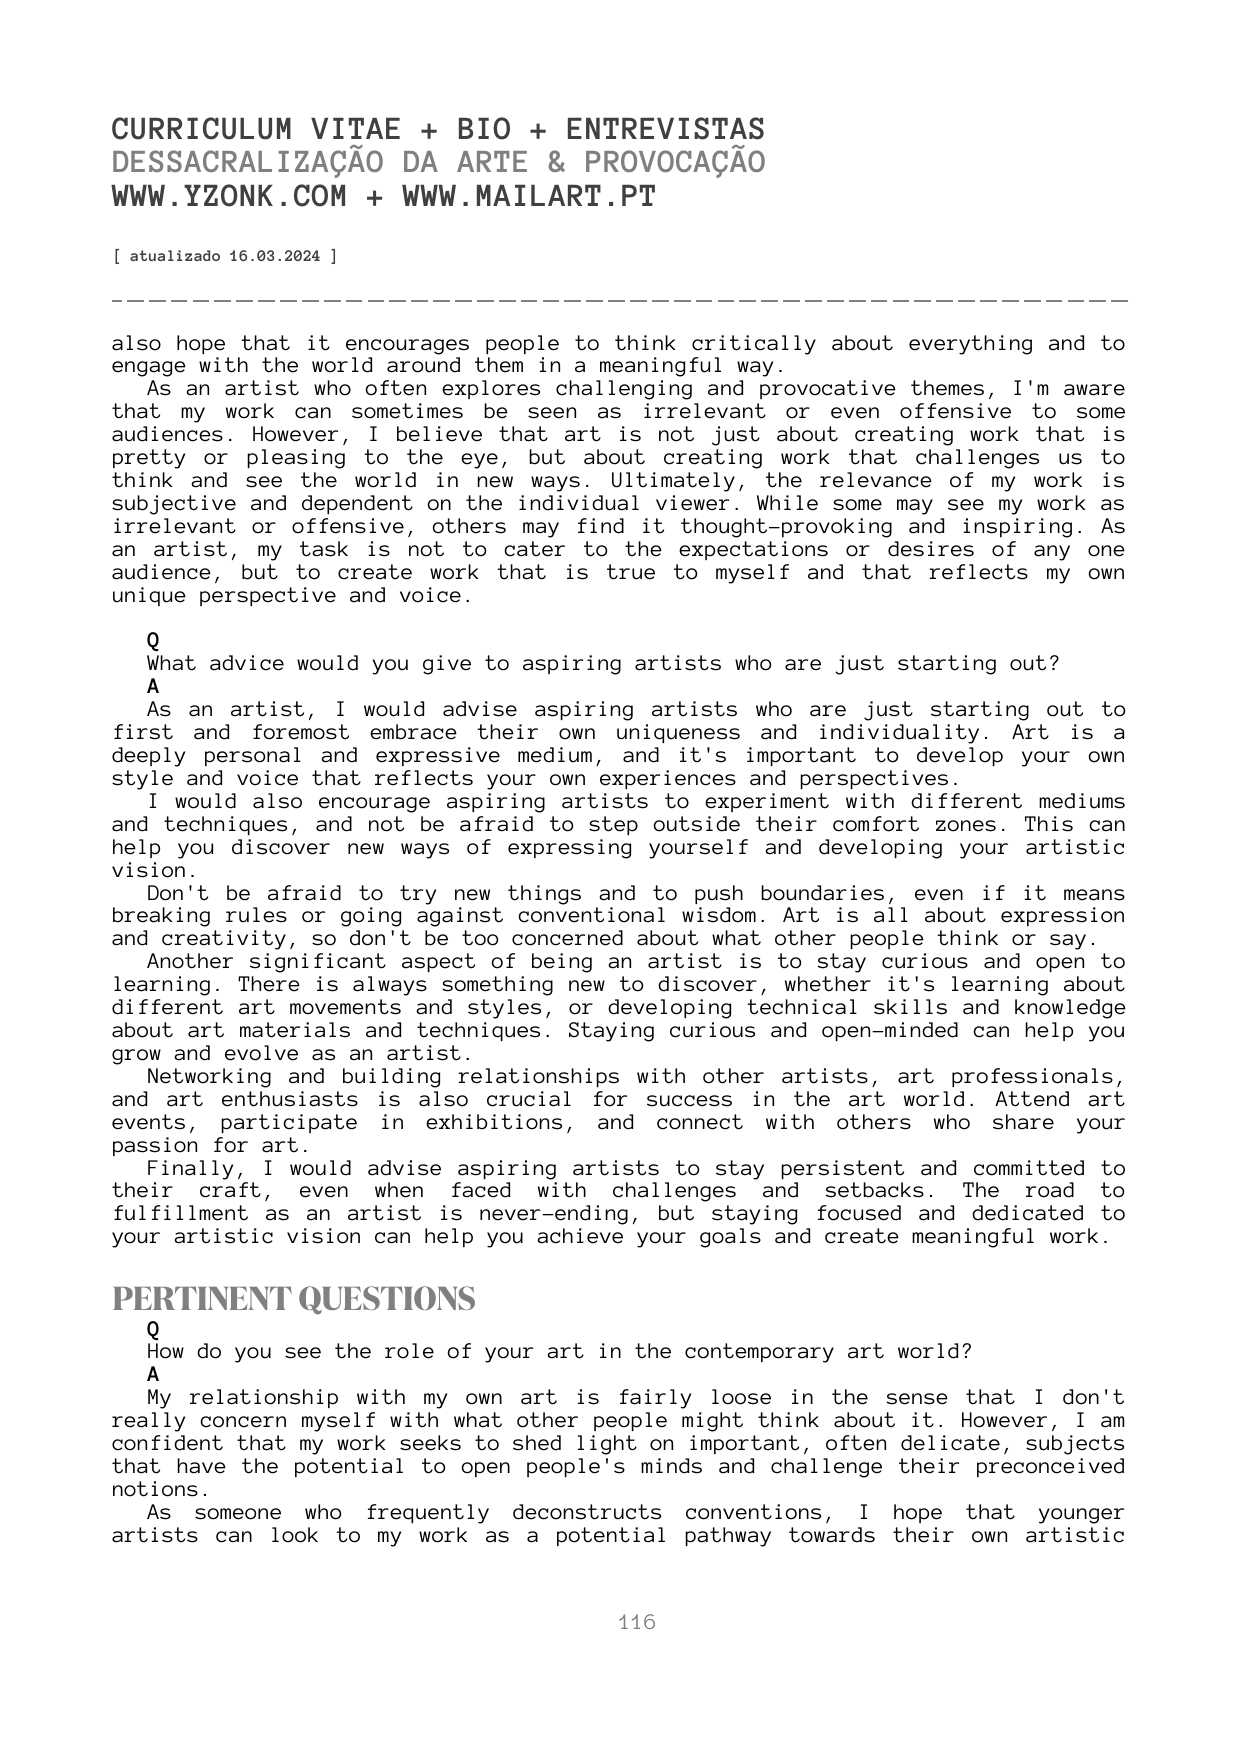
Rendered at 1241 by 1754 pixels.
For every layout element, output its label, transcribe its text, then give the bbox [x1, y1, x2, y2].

subtitle Pertinent Questions [112, 1284, 1128, 1317]
text As an artist, I would advise aspiring artists who are just starting out to first and foremost embrace their own uniqueness and individuality. Art is a deeply personal and expressive medium, and it's important to develop your own style and voice that reflects your own experiences and perspectives. [112, 698, 1128, 789]
text My relationship with my own art is fairly loose in the sense that I don't really concern myself with what other people might think about it. However, I am confident that my work seeks to shed light on important, often delicate, subjects that have the potential to open people's minds and challenge their preconceived notions. [112, 1386, 1128, 1501]
text Another significant aspect of being an artist is to stay curious and open to learning. There is always something new to discover, whether it's learning about different art movements and styles, or developing technical skills and knowledge about art materials and techniques. Staying curious and open-minded can help you grow and evolve as an artist. [112, 950, 1128, 1064]
text also hope that it encourages people to think critically about everything and to engage with the world around them in a meaningful way. [112, 331, 1128, 377]
text Don't be afraid to try new things and to push boundaries, even if it means breaking rules or going against conventional wisdom. Art is all about expression and creativity, so don't be too concerned about what other people think or say. [112, 881, 1128, 950]
text Q [112, 1317, 1128, 1340]
text A [112, 1363, 1128, 1386]
text As someone who frequently deconstructs conventions, I hope that younger artists can look to my work as a potential pathway towards their own artistic [112, 1501, 1128, 1546]
text Finally, I would advise aspiring artists to stay persistent and committed to their craft, even when faced with challenges and setbacks. The road to fulfillment as an artist is never-ending, but staying focused and dedicated to your artistic vision can help you achieve your goals and create meaningful work. [112, 1156, 1128, 1248]
text A [112, 675, 1128, 698]
text How do you see the role of your art in the contemporary art world? [112, 1340, 1128, 1363]
text I would also encourage aspiring artists to experiment with different mediums and techniques, and not be afraid to step outside their comfort zones. This can help you discover new ways of expressing yourself and developing your artistic vision. [112, 789, 1128, 881]
text What advice would you give to aspiring artists who are just starting out? [112, 652, 1128, 675]
text Networking and building relationships with other artists, art professionals, and art enthusiasts is also crucial for success in the art world. Attend art events, participate in exhibitions, and connect with others who share your passion for art. [112, 1064, 1128, 1156]
text As an artist who often explores challenging and provocative themes, I'm aware that my work can sometimes be seen as irrelevant or even offensive to some audiences. However, I believe that art is not just about creating work that is pretty or pleasing to the eye, but about creating work that challenges us to think and see the world in new ways. Ultimately, the relevance of my work is subjective and dependent on the individual viewer. While some may see my work as irrelevant or offensive, others may find it thought-provoking and inspiring. As an artist, my task is not to cater to the expectations or desires of any one audience, but to create work that is true to myself and that reflects my own unique perspective and voice. [112, 377, 1128, 606]
text Q [112, 629, 1128, 652]
